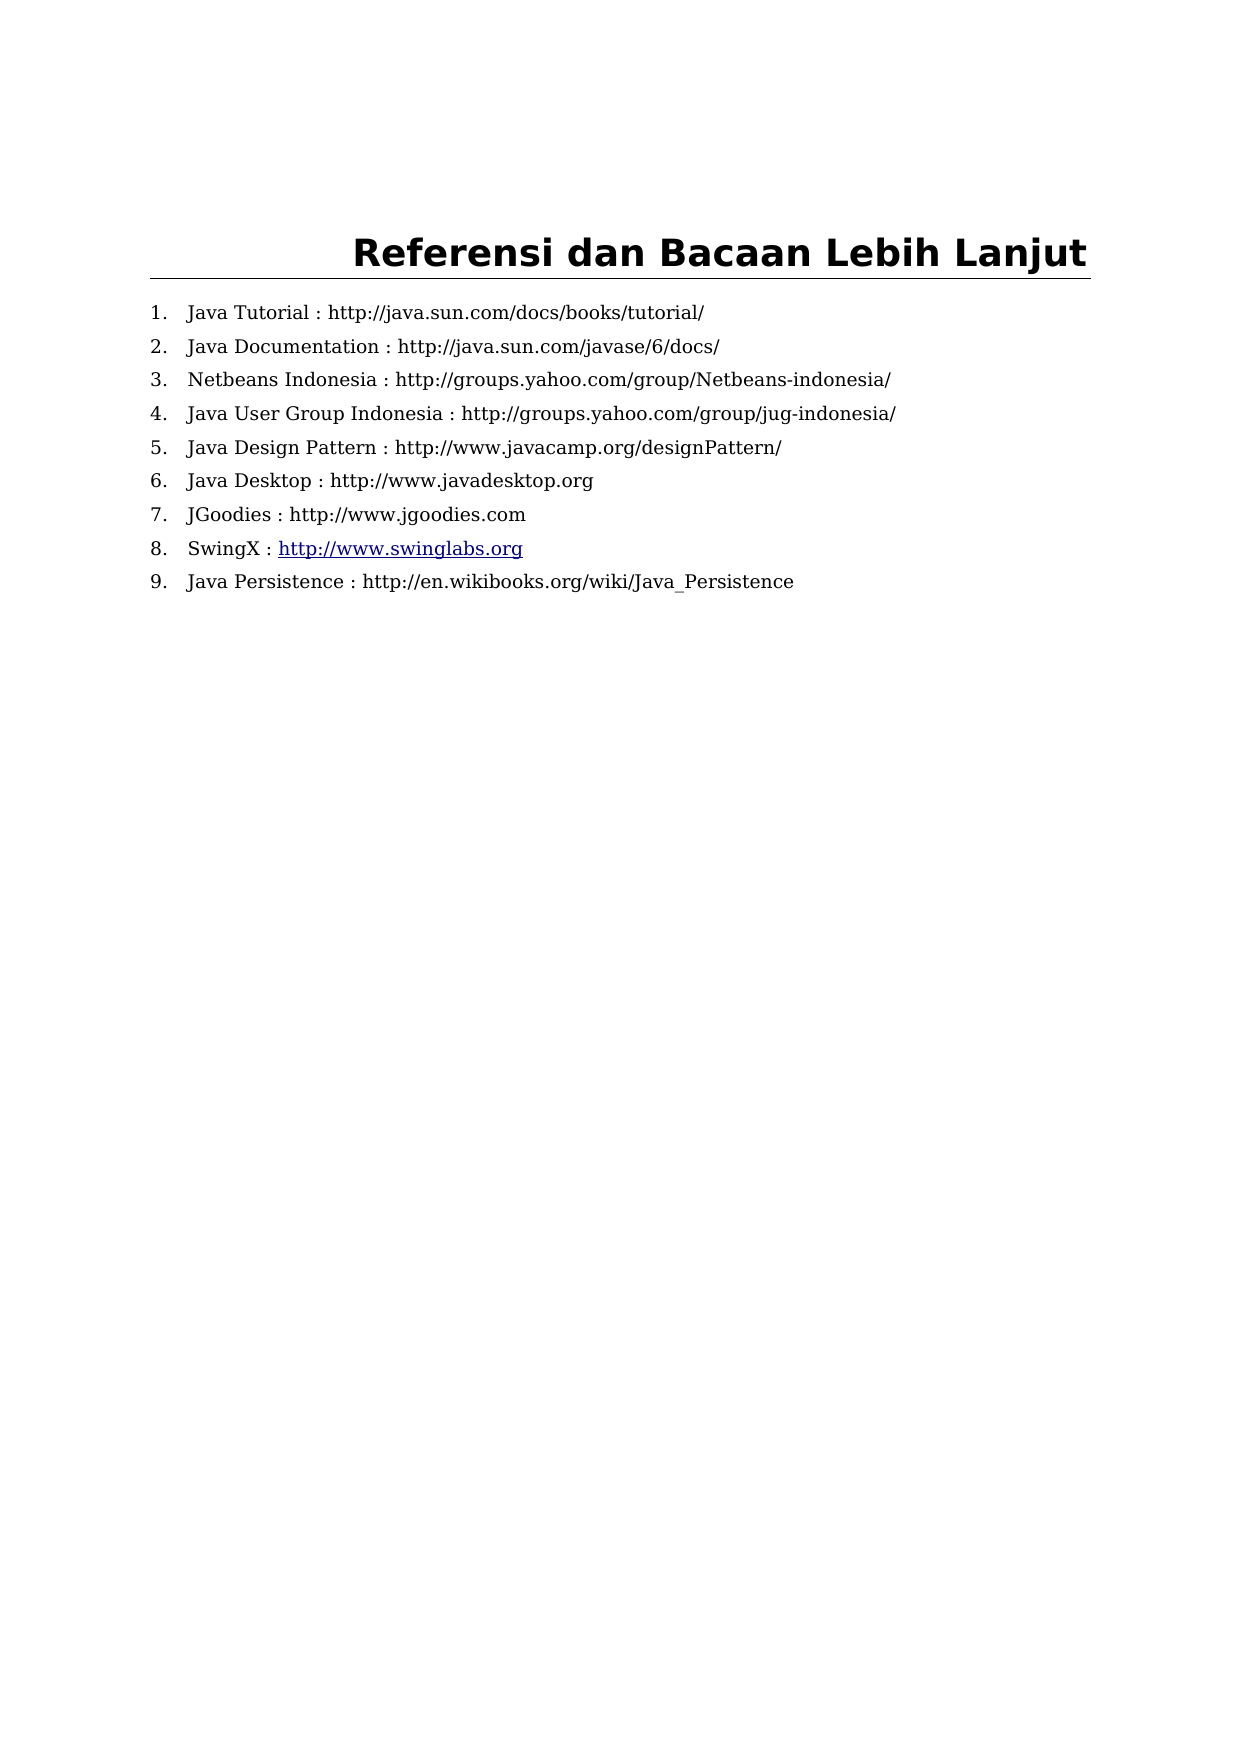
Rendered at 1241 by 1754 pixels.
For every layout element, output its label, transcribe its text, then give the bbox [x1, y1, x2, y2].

list Java Persistence : http://en.wikibooks.org/wiki/Java_Persistence [150, 571, 1091, 593]
subtitle Referensi dan Bacaan Lebih Lanjut [150, 228, 1091, 278]
list Java Tutorial : http://java.sun.com/docs/books/tutorial/ [150, 302, 1091, 324]
list Java Desktop : http://www.javadesktop.org [150, 470, 1091, 492]
list Java Documentation : http://java.sun.com/javase/6/docs/ [150, 336, 1091, 358]
list JGoodies : http://www.jgoodies.com [150, 504, 1091, 526]
list SwingX : http://www.swinglabs.org [150, 538, 1091, 559]
list Java User Group Indonesia : http://groups.yahoo.com/group/jug-indonesia/ [150, 403, 1091, 425]
list Java Design Pattern : http://www.javacamp.org/designPattern/ [150, 437, 1091, 459]
list Netbeans Indonesia : http://groups.yahoo.com/group/Netbeans-indonesia/ [150, 369, 1091, 391]
